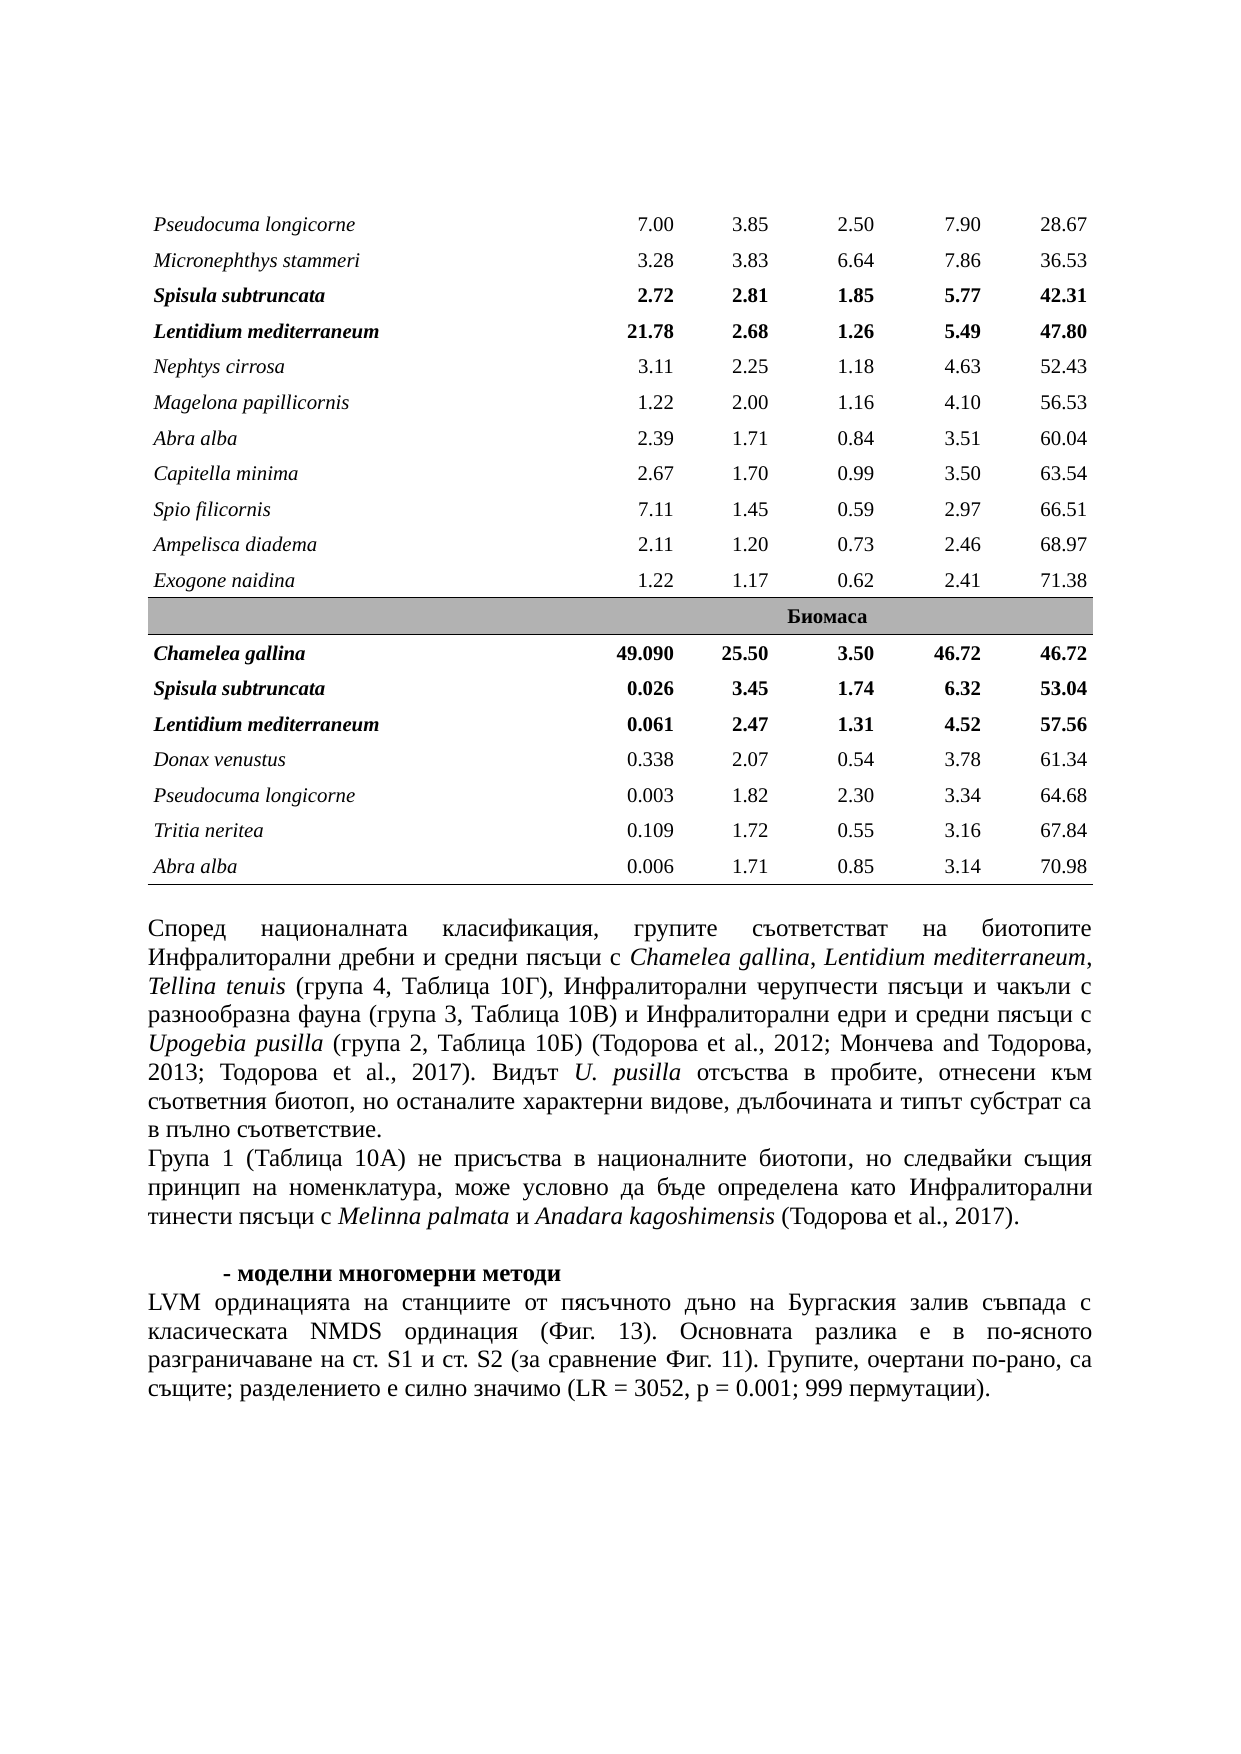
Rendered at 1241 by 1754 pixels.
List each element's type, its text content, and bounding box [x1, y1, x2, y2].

table_cell 0.99 [774, 455, 879, 491]
table_cell 0.006 [562, 848, 679, 883]
table_cell 0.026 [562, 670, 679, 706]
table_cell 2.07 [679, 741, 774, 777]
text Според националната класификация, групите съответстват на биотопите Инфралиторални дребни и средни пясъци с Chamelea gallina, Lentidium mediterraneum, Tellina tenuis (група 4, Таблица 10Г), Инфралиторални черупчести пясъци и чакъли с разнообразна фауна (група 3, Таблица 10В) и Инфралиторални едри и средни пясъци с Upogebia pusilla (група 2, Таблица 10Б) (Тодорова et al., 2012; Мончева and Тодорова, 2013; Тодорова et al., 2017). Видът U. pusilla отсъства в пробите, отнесени към съответния биотоп, но останалите характерни видове, дълбочината и типът субстрат са в пълно съответствие. [148, 913, 1093, 1143]
table_cell 2.25 [679, 349, 774, 384]
table_cell 66.51 [986, 491, 1093, 526]
table_cell 3.50 [774, 635, 879, 670]
table_cell 57.56 [986, 706, 1093, 741]
table_cell 2.00 [679, 384, 774, 420]
table_cell 2.97 [880, 491, 986, 526]
table_cell 0.73 [774, 526, 879, 562]
table_cell 1.72 [679, 813, 774, 848]
table_cell 3.78 [880, 741, 986, 777]
table_cell 3.51 [880, 420, 986, 455]
table_cell 7.00 [562, 207, 679, 242]
table_cell 2.41 [880, 562, 986, 597]
table_cell 0.59 [774, 491, 879, 526]
table_cell 2.11 [562, 526, 679, 562]
table_cell 5.49 [880, 313, 986, 349]
text Група 1 (Таблица 10А) не присъства в националните биотопи, но следвайки същия принцип на номенклатура, може условно да бъде определена като Инфралиторални тинести пясъци с Melinna palmata и Anadara kagoshimensis (Тодорова et al., 2017). [148, 1143, 1093, 1229]
table_cell 2.39 [562, 420, 679, 455]
table_cell 0.84 [774, 420, 879, 455]
table_cell Lentidium mediterraneum [148, 706, 562, 741]
table_cell 53.04 [986, 670, 1093, 706]
table_cell 70.98 [986, 848, 1093, 883]
table_cell 3.50 [880, 455, 986, 491]
table_cell 1.85 [774, 278, 879, 313]
table_cell 1.26 [774, 313, 879, 349]
table_cell Abra alba [148, 420, 562, 455]
table_cell 0.85 [774, 848, 879, 883]
table_cell 5.77 [880, 278, 986, 313]
table_cell 68.97 [986, 526, 1093, 562]
table_cell 36.53 [986, 242, 1093, 278]
table_cell Exogone naidina [148, 562, 562, 597]
text - моделни многомерни методи [148, 1258, 1093, 1287]
table_cell 56.53 [986, 384, 1093, 420]
table_cell Pseudocuma longicorne [148, 207, 562, 242]
table_cell 2.47 [679, 706, 774, 741]
table_cell 47.80 [986, 313, 1093, 349]
table_cell 3.11 [562, 349, 679, 384]
table_cell 61.34 [986, 741, 1093, 777]
table_cell 1.31 [774, 706, 879, 741]
table_cell 2.81 [679, 278, 774, 313]
table_cell 0.55 [774, 813, 879, 848]
table_cell 3.34 [880, 777, 986, 812]
table_cell 1.45 [679, 491, 774, 526]
table_cell 2.68 [679, 313, 774, 349]
table_cell Spio filicornis [148, 491, 562, 526]
table_cell 0.061 [562, 706, 679, 741]
table_cell 3.16 [880, 813, 986, 848]
table_cell Биомаса [562, 598, 1093, 634]
table_cell 4.10 [880, 384, 986, 420]
table_cell 42.31 [986, 278, 1093, 313]
table_cell 6.64 [774, 242, 879, 278]
table_cell 1.71 [679, 848, 774, 883]
table_cell 0.338 [562, 741, 679, 777]
table_cell Abra alba [148, 848, 562, 883]
table_cell 2.46 [880, 526, 986, 562]
table_cell 46.72 [986, 635, 1093, 670]
table_cell Spisula subtruncata [148, 278, 562, 313]
table_cell 3.45 [679, 670, 774, 706]
table_cell Chamelea gallina [148, 635, 562, 670]
table_cell 46.72 [880, 635, 986, 670]
table_cell Pseudocuma longicorne [148, 777, 562, 812]
table_cell 3.85 [679, 207, 774, 242]
table_cell 0.54 [774, 741, 879, 777]
table_cell Tritia neritea [148, 813, 562, 848]
table_cell 1.22 [562, 562, 679, 597]
table_cell Nephtys cirrosa [148, 349, 562, 384]
table_cell 2.30 [774, 777, 879, 812]
table_cell 1.18 [774, 349, 879, 384]
table_cell 64.68 [986, 777, 1093, 812]
table_cell 25.50 [679, 635, 774, 670]
table_cell Donax venustus [148, 741, 562, 777]
table_cell 2.50 [774, 207, 879, 242]
table_cell 2.72 [562, 278, 679, 313]
table_cell 4.63 [880, 349, 986, 384]
table_cell 3.14 [880, 848, 986, 883]
table_cell 7.90 [880, 207, 986, 242]
text LVM ординацията на станциите от пясъчното дъно на Бургаския залив съвпада с класическата NMDS ординация (Фиг. 13). Основната разлика е в по-ясното разграничаване на ст. S1 и ст. S2 (за сравнение Фиг. 11). Групите, очертани по-рано, са същите; разделението е силно значимо (LR = 3052, p = 0.001; 999 пермутации). [148, 1287, 1093, 1402]
table_cell 1.70 [679, 455, 774, 491]
table_cell Capitella minima [148, 455, 562, 491]
table_cell 6.32 [880, 670, 986, 706]
table_cell 1.17 [679, 562, 774, 597]
table_cell 71.38 [986, 562, 1093, 597]
table_cell 1.71 [679, 420, 774, 455]
table_cell Spisula subtruncata [148, 670, 562, 706]
table_cell Magelona papillicornis [148, 384, 562, 420]
table_cell 2.67 [562, 455, 679, 491]
table_cell [148, 598, 562, 634]
table_cell 1.20 [679, 526, 774, 562]
table_cell 0.003 [562, 777, 679, 812]
table_cell 1.16 [774, 384, 879, 420]
table_cell 49.090 [562, 635, 679, 670]
table_cell 21.78 [562, 313, 679, 349]
table_cell 67.84 [986, 813, 1093, 848]
table_cell 4.52 [880, 706, 986, 741]
table_cell 3.28 [562, 242, 679, 278]
table_cell 28.67 [986, 207, 1093, 242]
table_cell 1.82 [679, 777, 774, 812]
table_cell 60.04 [986, 420, 1093, 455]
table_cell Ampelisca diadema [148, 526, 562, 562]
table_cell 1.74 [774, 670, 879, 706]
table_cell 63.54 [986, 455, 1093, 491]
table_cell Micronephthys stammeri [148, 242, 562, 278]
table_cell 0.62 [774, 562, 879, 597]
table_cell 7.11 [562, 491, 679, 526]
table_cell 7.86 [880, 242, 986, 278]
table_cell Lentidium mediterraneum [148, 313, 562, 349]
table_cell 1.22 [562, 384, 679, 420]
table_cell 0.109 [562, 813, 679, 848]
table_cell 52.43 [986, 349, 1093, 384]
table_cell 3.83 [679, 242, 774, 278]
